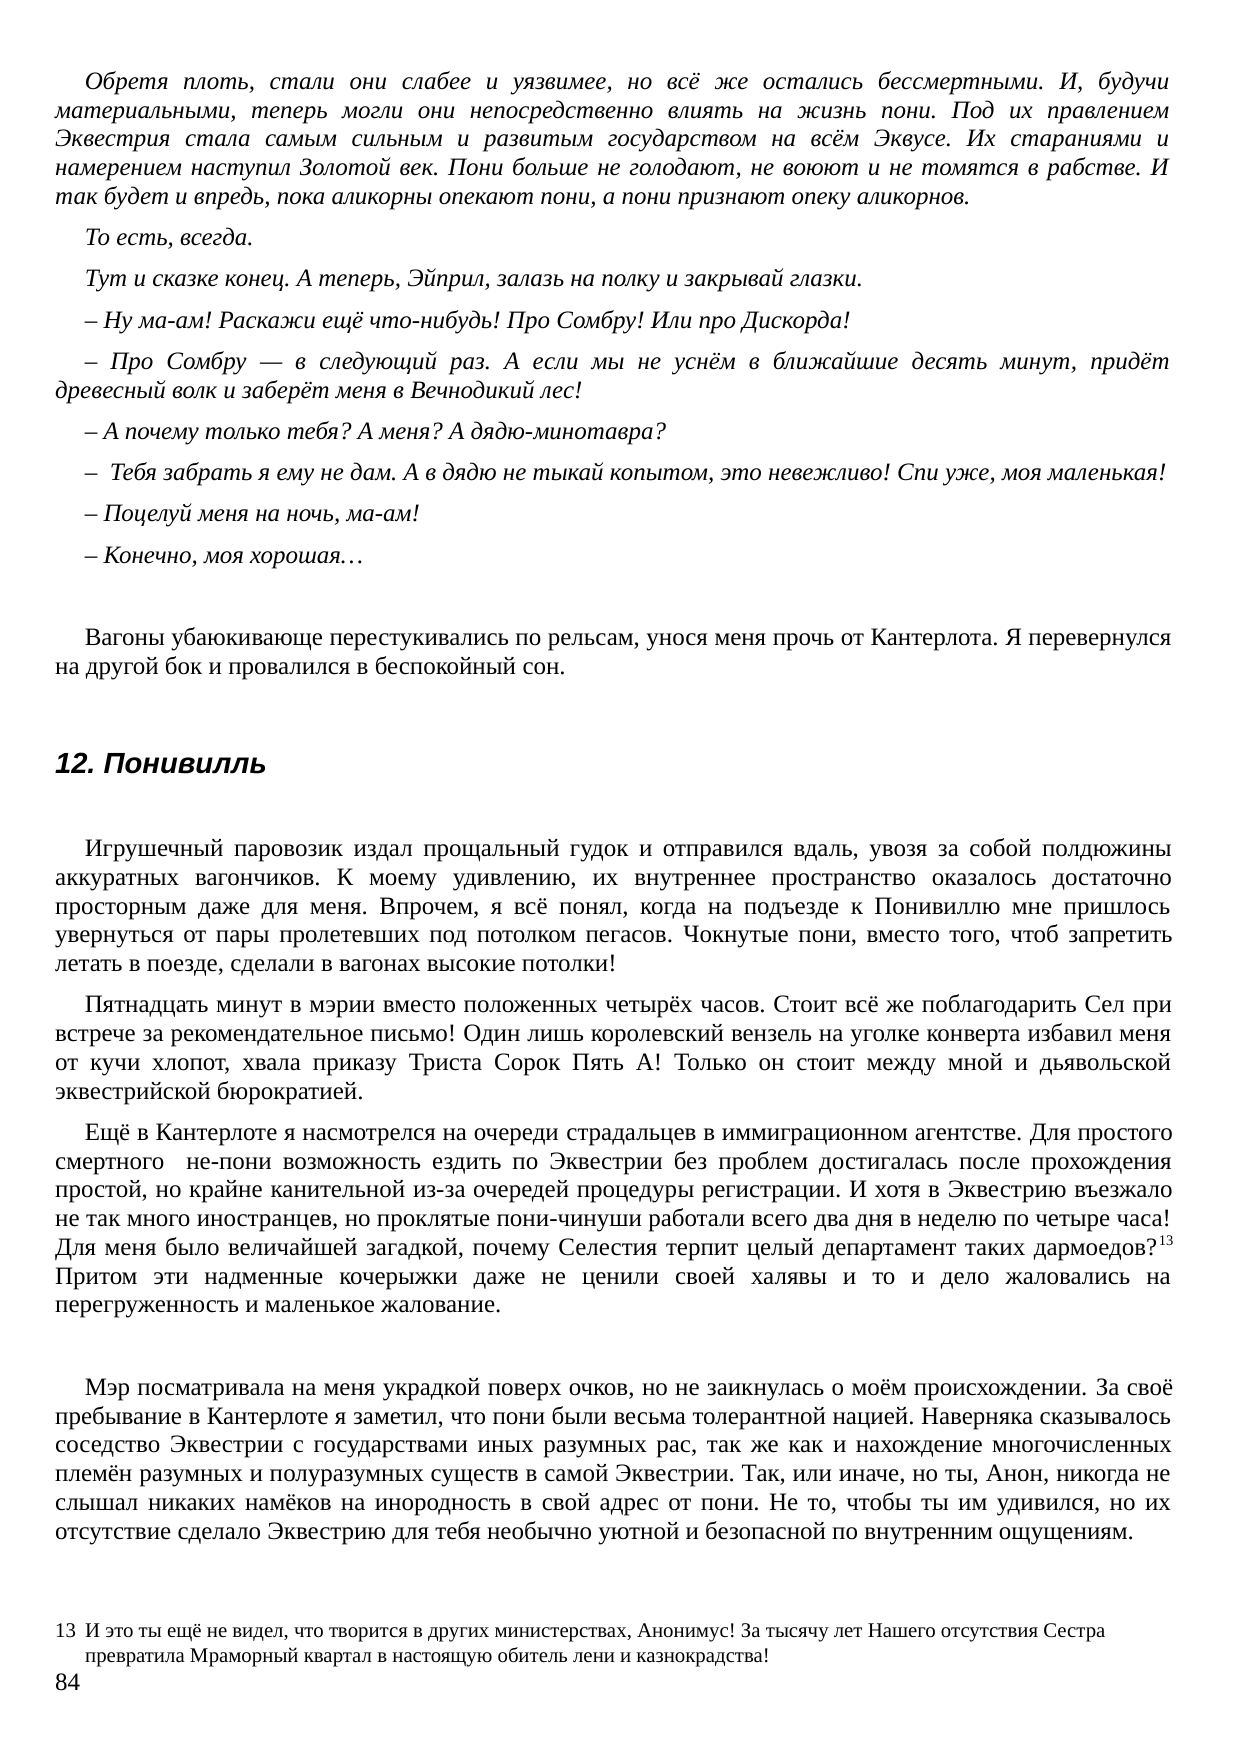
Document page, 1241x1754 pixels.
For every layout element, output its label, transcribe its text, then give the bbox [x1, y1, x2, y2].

text – Тебя забрать я ему не дам. А в дядю не тыкай копытом, это невежливо! Спи уже, моя маленькая! [55, 457, 1173, 486]
text Вагоны убаюкивающе перестукивались по рельсам, унося меня прочь от Кантерлота. Я перевернулся на другой бок и провалился в беспокойный сон. [55, 622, 1173, 680]
text Пятнадцать минут в мэрии вместо положенных четырёх часов. Стоит всё же поблагодарить Сел при встрече за рекомендательное письмо! Один лишь королевский вензель на уголке конверта избавил меня от кучи хлопот, хвала приказу Триста Сорок Пять А! Только он стоит между мной и дьявольской эквестрийской бюрократией. [55, 989, 1173, 1104]
text – Конечно, моя хорошая… [55, 540, 1173, 568]
text И это ты ещё не видел, что творится в других министерствах, Анонимус! За тысячу лет Нашего отсутствия Сестра превратила Мраморный квартал в настоящую обитель лени и казнокрадства! [55, 1618, 1173, 1667]
text – Ну ма-ам! Раскажи ещё что-нибудь! Про Сомбру! Или про Дискорда! [55, 305, 1173, 333]
subtitle 12. Понивилль [55, 746, 1173, 779]
text – Про Сомбру — в следующий раз. А если мы не уснём в ближайшие десять минут, придёт древесный волк и заберёт меня в Вечнодикий лес! [55, 346, 1173, 403]
text – Поцелуй меня на ночь, ма-ам! [55, 498, 1173, 527]
text Обретя плоть, стали они слабее и уязвимее, но всё же остались бессмертными. И, будучи материальными, теперь могли они непосредственно влиять на жизнь пони. Под их правлением Эквестрия стала самым сильным и развитым государством на всём Эквусе. Их стараниями и намерением наступил Золотой век. Пони больше не голодают, не воюют и не томятся в рабстве. И так будет и впредь, пока аликорны опекают пони, а пони признают опеку аликорнов. [55, 66, 1173, 210]
text Ещё в Кантерлоте я насмотрелся на очереди страдальцев в иммиграционном агентстве. Для простого смертного не-пони возможность ездить по Эквестрии без проблем достигалась после прохождения простой, но крайне канительной из-за очередей процедуры регистрации. И хотя в Эквестрию въезжало не так много иностранцев, но проклятые пони-чинуши работали всего два дня в неделю по четыре часа! Для меня было величайшей загадкой, почему Селестия терпит целый департамент таких дармоедов? Притом эти надменные кочерыжки даже не ценили своей халявы и то и дело жаловались на перегруженность и маленькое жалование. [55, 1117, 1173, 1318]
text Тут и сказке конец. А теперь, Эйприл, залазь на полку и закрывай глазки. [55, 263, 1173, 292]
text Мэр посматривала на меня украдкой поверх очков, но не заикнулась о моём происхождении. За своё пребывание в Кантерлоте я заметил, что пони были весьма толерантной нацией. Наверняка сказывалось соседство Эквестрии с государствами иных разумных рас, так же как и нахождение многочисленных племён разумных и полуразумных существ в самой Эквестрии. Так, или иначе, но ты, Анон, никогда не слышал никаких намёков на инородность в свой адрес от пони. Не то, чтобы ты им удивился, но их отсутствие сделало Эквестрию для тебя необычно уютной и безопасной по внутренним ощущениям. [55, 1372, 1173, 1544]
text То есть, всегда. [55, 222, 1173, 251]
text – А почему только тебя? А меня? А дядю-минотавра? [55, 416, 1173, 445]
text Игрушечный паровозик издал прощальный гудок и отправился вдаль, увозя за собой полдюжины аккуратных вагончиков. К моему удивлению, их внутреннее пространство оказалось достаточно просторным даже для меня. Впрочем, я всё понял, когда на подъезде к Понивиллю мне пришлось увернуться от пары пролетевших под потолком пегасов. Чокнутые пони, вместо того, чтоб запретить летать в поезде, сделали в вагонах высокие потолки! [55, 833, 1173, 977]
